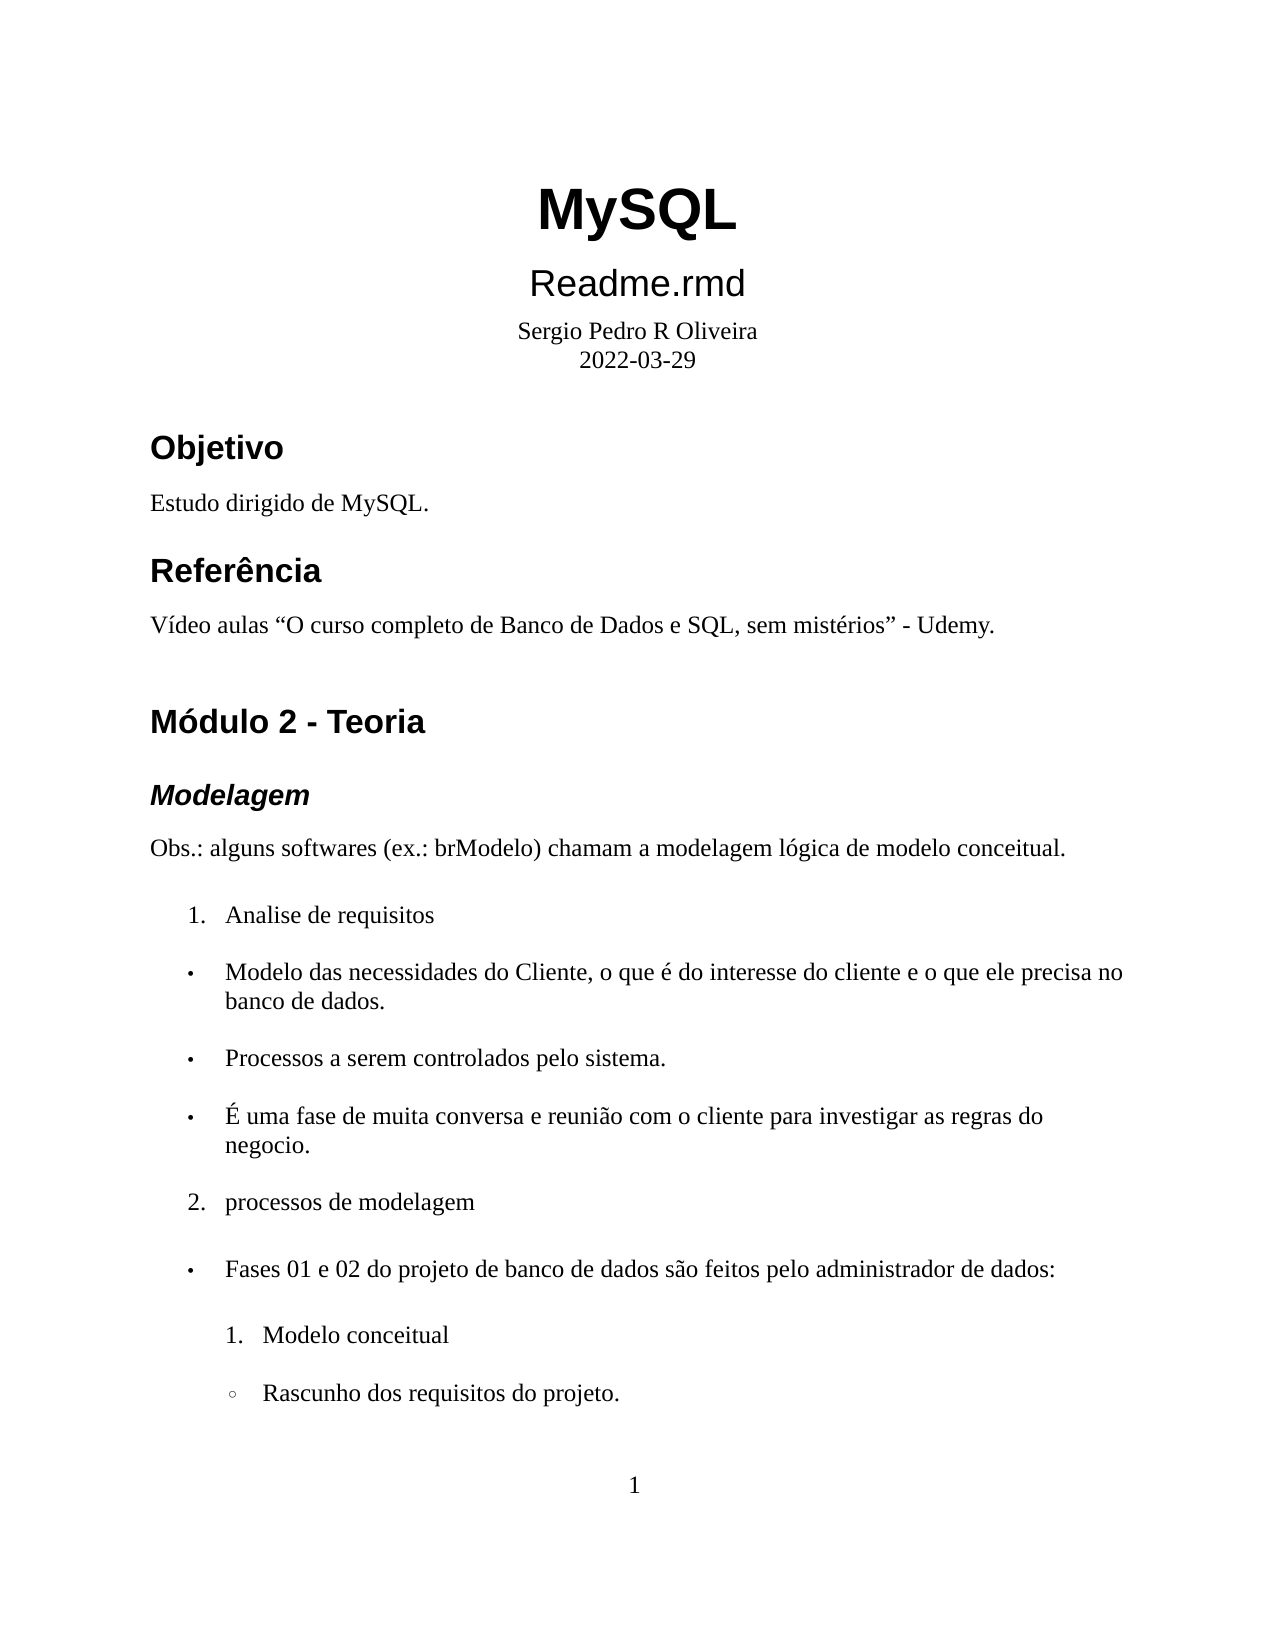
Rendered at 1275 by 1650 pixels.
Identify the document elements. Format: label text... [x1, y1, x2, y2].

subtitle Módulo 2 - Teoria [150, 702, 1125, 741]
text Vídeo aulas “O curso completo de Banco de Dados e SQL, sem mistérios” - Udemy. [150, 611, 1125, 639]
list Modelo das necessidades do Cliente, o que é do interesse do cliente e o que ele precisa no banco de dados. [187, 957, 1125, 1043]
subtitle Readme.rmd [150, 261, 1125, 304]
list É uma fase de muita conversa e reunião com o cliente para investigar as regras do negocio. [187, 1101, 1125, 1187]
list Modelo conceitual [225, 1320, 1125, 1378]
list Fases 01 e 02 do projeto de banco de dados são feitos pelo administrador de dados: [187, 1254, 1125, 1311]
title MySQL [150, 175, 1125, 242]
text 2022-03-29 [150, 345, 1125, 374]
text Sergio Pedro R Oliveira [150, 316, 1125, 345]
text Obs.: alguns softwares (ex.: brModelo) chamam a modelagem lógica de modelo conceitual. [150, 833, 1125, 891]
list Analise de requisitos [187, 900, 1125, 957]
subtitle Modelagem [150, 778, 1125, 812]
text Estudo dirigido de MySQL. [150, 488, 1125, 517]
list processos de modelagem [187, 1187, 1125, 1245]
list Processos a serem controlados pelo sistema. [187, 1043, 1125, 1101]
list Rascunho dos requisitos do projeto. [225, 1378, 1125, 1435]
subtitle Objetivo [150, 428, 1125, 466]
subtitle Referência [150, 551, 1125, 589]
